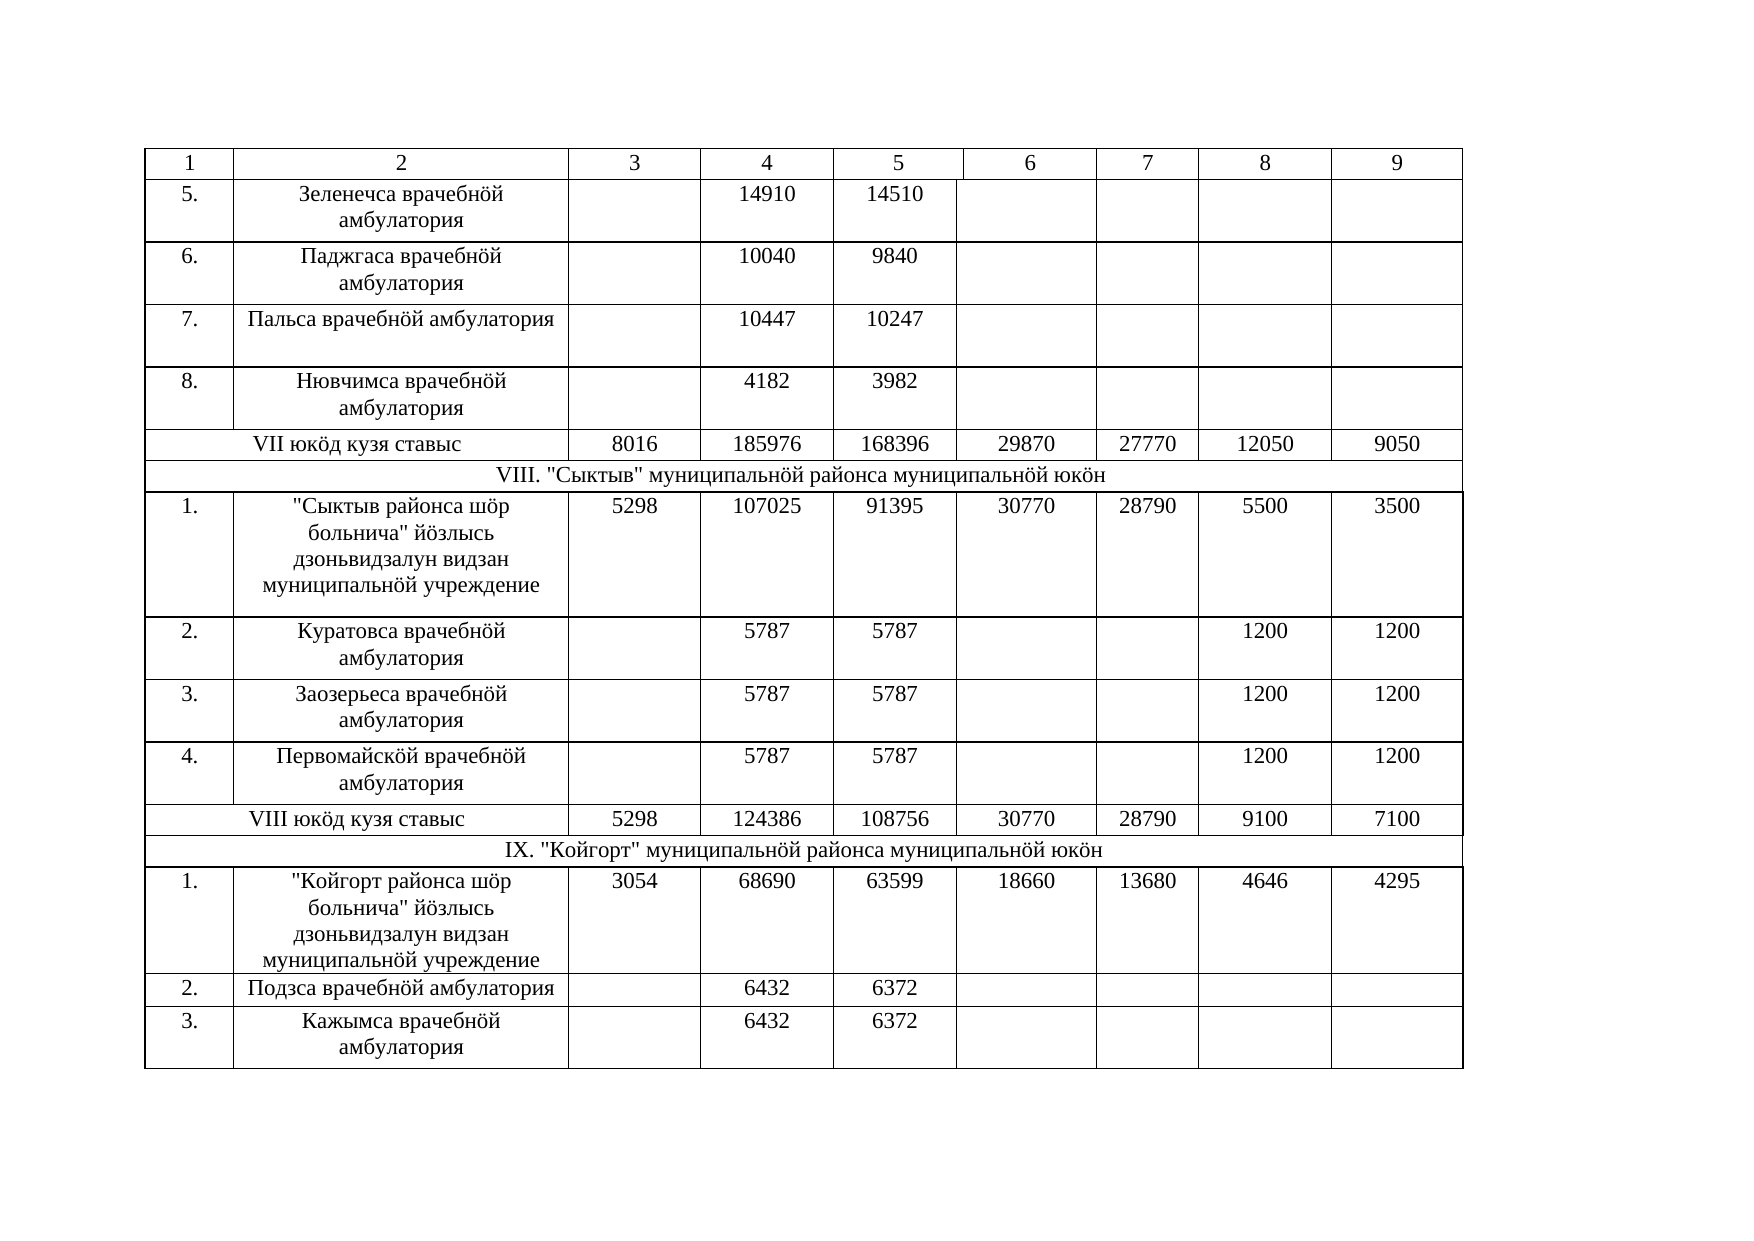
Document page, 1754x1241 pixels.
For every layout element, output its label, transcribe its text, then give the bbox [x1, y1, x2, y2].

table_cell 6432 [701, 974, 833, 1006]
table_cell [569, 743, 700, 804]
table_cell 13680 [1097, 868, 1198, 973]
table_cell 3. [146, 1007, 233, 1068]
table_cell 5787 [701, 743, 833, 804]
table_header 5 [834, 149, 963, 179]
table_cell 4295 [1332, 868, 1462, 973]
table_cell [569, 305, 700, 366]
table_cell [1332, 305, 1462, 366]
table_cell [1097, 180, 1198, 241]
table_cell 108756 [834, 805, 956, 835]
table_cell [957, 305, 1096, 366]
table_cell [1332, 180, 1462, 241]
table_cell 30770 [957, 805, 1096, 835]
table_cell 1200 [1332, 618, 1462, 679]
table_cell Зеленечса врачебнöй амбулатория [234, 180, 568, 241]
table_cell 6432 [701, 1007, 833, 1068]
table_header 1 [146, 149, 233, 179]
table_cell 124386 [701, 805, 833, 835]
table_cell 1200 [1199, 743, 1331, 804]
table_cell "Койгорт районса шöр больнича" йöзлысь дзоньвидзалун видзан муниципальнöй учреждение [234, 868, 568, 973]
table_cell 1200 [1199, 680, 1331, 741]
table_cell 18660 [957, 868, 1096, 973]
table_cell Нювчимса врачебнöй амбулатория [234, 368, 568, 429]
table_cell [1199, 368, 1331, 429]
table_cell 10040 [701, 243, 833, 304]
table_cell 4182 [701, 368, 833, 429]
table_cell [957, 243, 1096, 304]
table_cell 5298 [569, 493, 700, 616]
table_cell [957, 1007, 1096, 1068]
table_cell 29870 [957, 430, 1096, 460]
table_cell IX. "Койгорт" муниципальнöй районса муниципальнöй юкöн [146, 836, 1462, 866]
table_cell [957, 618, 1096, 679]
table_cell 3054 [569, 868, 700, 973]
table_cell [569, 974, 700, 1006]
table_cell 9840 [834, 243, 956, 304]
table_cell 5787 [834, 680, 956, 741]
table_cell [569, 368, 700, 429]
table_cell [1097, 618, 1198, 679]
table_cell 27770 [1097, 430, 1198, 460]
table_cell 5298 [569, 805, 700, 835]
table_cell [1097, 974, 1198, 1006]
table_cell [1097, 680, 1198, 741]
table_cell [1199, 243, 1331, 304]
table_header 7 [1097, 149, 1198, 179]
table_cell [1332, 243, 1462, 304]
table_cell [1199, 974, 1331, 1006]
table_cell 91395 [834, 493, 956, 616]
table_cell 6372 [834, 1007, 956, 1068]
table_cell 10447 [701, 305, 833, 366]
table_cell [569, 243, 700, 304]
table_cell 68690 [701, 868, 833, 973]
table_cell [569, 180, 700, 241]
table_cell 3982 [834, 368, 956, 429]
table_cell 4646 [1199, 868, 1331, 973]
table_cell VIII юкöд кузя ставыс [146, 805, 568, 835]
table_header 2 [234, 149, 568, 179]
table_cell Куратовса врачебнöй амбулатория [234, 618, 568, 679]
table_cell [1199, 305, 1331, 366]
table_cell 9100 [1199, 805, 1331, 835]
table_cell [1097, 368, 1198, 429]
table_cell Первомайскöй врачебнöй амбулатория [234, 743, 568, 804]
table_cell 10247 [834, 305, 956, 366]
table_cell 8016 [569, 430, 700, 460]
table_cell [957, 368, 1096, 429]
table_cell VIII. "Сыктыв" муниципальнöй районса муниципальнöй юкöн [146, 461, 1462, 491]
table_cell 30770 [957, 493, 1096, 616]
table_cell 5787 [834, 618, 956, 679]
table_header 6 [964, 149, 1096, 179]
table_cell [1097, 305, 1198, 366]
table_cell 2. [146, 974, 233, 1006]
table_cell [1199, 180, 1331, 241]
table_cell 8. [146, 368, 233, 429]
table_cell 5787 [834, 743, 956, 804]
table_cell [569, 680, 700, 741]
table_cell 1200 [1199, 618, 1331, 679]
table_cell [569, 618, 700, 679]
table_cell 1200 [1332, 680, 1462, 741]
table_cell 5787 [701, 618, 833, 679]
table_cell [1097, 1007, 1198, 1068]
table_cell VII юкöд кузя ставыс [146, 430, 568, 460]
table_header 4 [701, 149, 833, 179]
table_cell "Сыктыв районса шöр больнича" йöзлысь дзоньвидзалун видзан муниципальнöй учреждение [234, 493, 568, 616]
table_cell 6372 [834, 974, 956, 1006]
table_cell 5. [146, 180, 233, 241]
table_cell [1332, 368, 1462, 429]
table_cell 28790 [1097, 493, 1198, 616]
table_cell 12050 [1199, 430, 1331, 460]
table_header 3 [569, 149, 700, 179]
table_cell [1097, 243, 1198, 304]
table_cell 63599 [834, 868, 956, 973]
table_cell 185976 [701, 430, 833, 460]
table_cell 1. [146, 493, 233, 616]
table_cell 1200 [1332, 743, 1462, 804]
table_cell 1. [146, 868, 233, 973]
table_cell 6. [146, 243, 233, 304]
table_cell 107025 [701, 493, 833, 616]
table_cell 3500 [1332, 493, 1462, 616]
table_cell [1332, 1007, 1462, 1068]
table_cell 14910 [701, 180, 833, 241]
table_cell 14510 [834, 180, 956, 241]
table_cell Заозерьеса врачебнöй амбулатория [234, 680, 568, 741]
table_cell [957, 680, 1096, 741]
table_cell 3. [146, 680, 233, 741]
table_cell 9050 [1332, 430, 1462, 460]
table_cell 5787 [701, 680, 833, 741]
table_header 9 [1332, 149, 1462, 179]
table_cell 168396 [834, 430, 956, 460]
table_cell 2. [146, 618, 233, 679]
table_cell [1332, 974, 1462, 1006]
table_cell 7100 [1332, 805, 1462, 835]
table_cell Подзса врачебнöй амбулатория [234, 974, 568, 1006]
table_cell 5500 [1199, 493, 1331, 616]
table_cell 28790 [1097, 805, 1198, 835]
table_cell [569, 1007, 700, 1068]
table_cell Паджгаса врачебнöй амбулатория [234, 243, 568, 304]
table_cell [957, 180, 1096, 241]
table_cell 7. [146, 305, 233, 366]
table_cell 4. [146, 743, 233, 804]
table_cell Пальса врачебнöй амбулатория [234, 305, 568, 366]
table_header 8 [1199, 149, 1331, 179]
table_cell [1097, 743, 1198, 804]
table_cell [957, 743, 1096, 804]
table_cell [957, 974, 1096, 1006]
table_cell [1199, 1007, 1331, 1068]
table_cell Кажымса врачебнöй амбулатория [234, 1007, 568, 1068]
